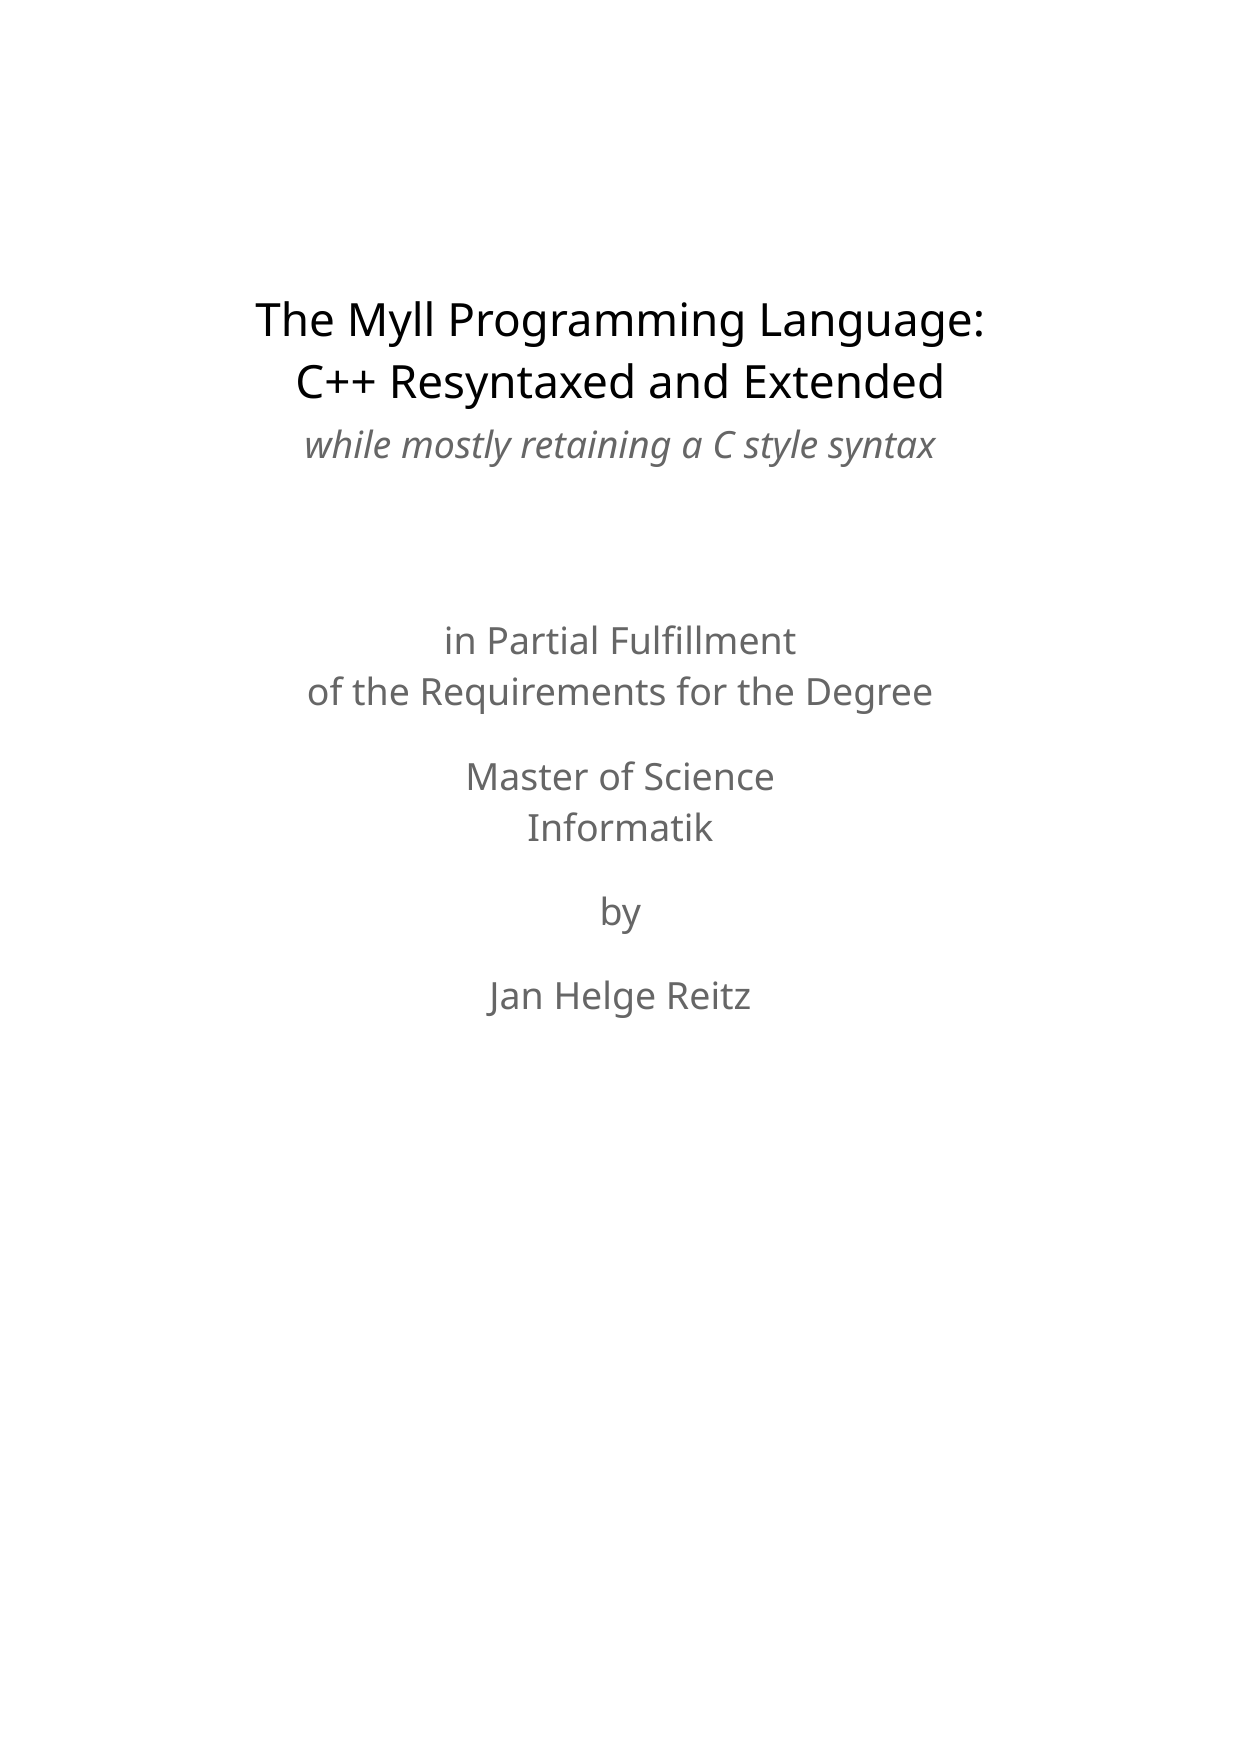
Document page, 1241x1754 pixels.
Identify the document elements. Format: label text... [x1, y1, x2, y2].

subtitle Master of Science Informatik [150, 750, 1090, 852]
subtitle by [150, 885, 1090, 936]
title The Myll Programming Language: C++ Resyntaxed and Extended [150, 287, 1090, 412]
subtitle in Partial Fulfillment of the Requirements for the Degree [150, 614, 1090, 716]
subtitle Jan Helge Reitz [150, 969, 1090, 1021]
subtitle while mostly retaining a C style syntax [150, 418, 1090, 469]
